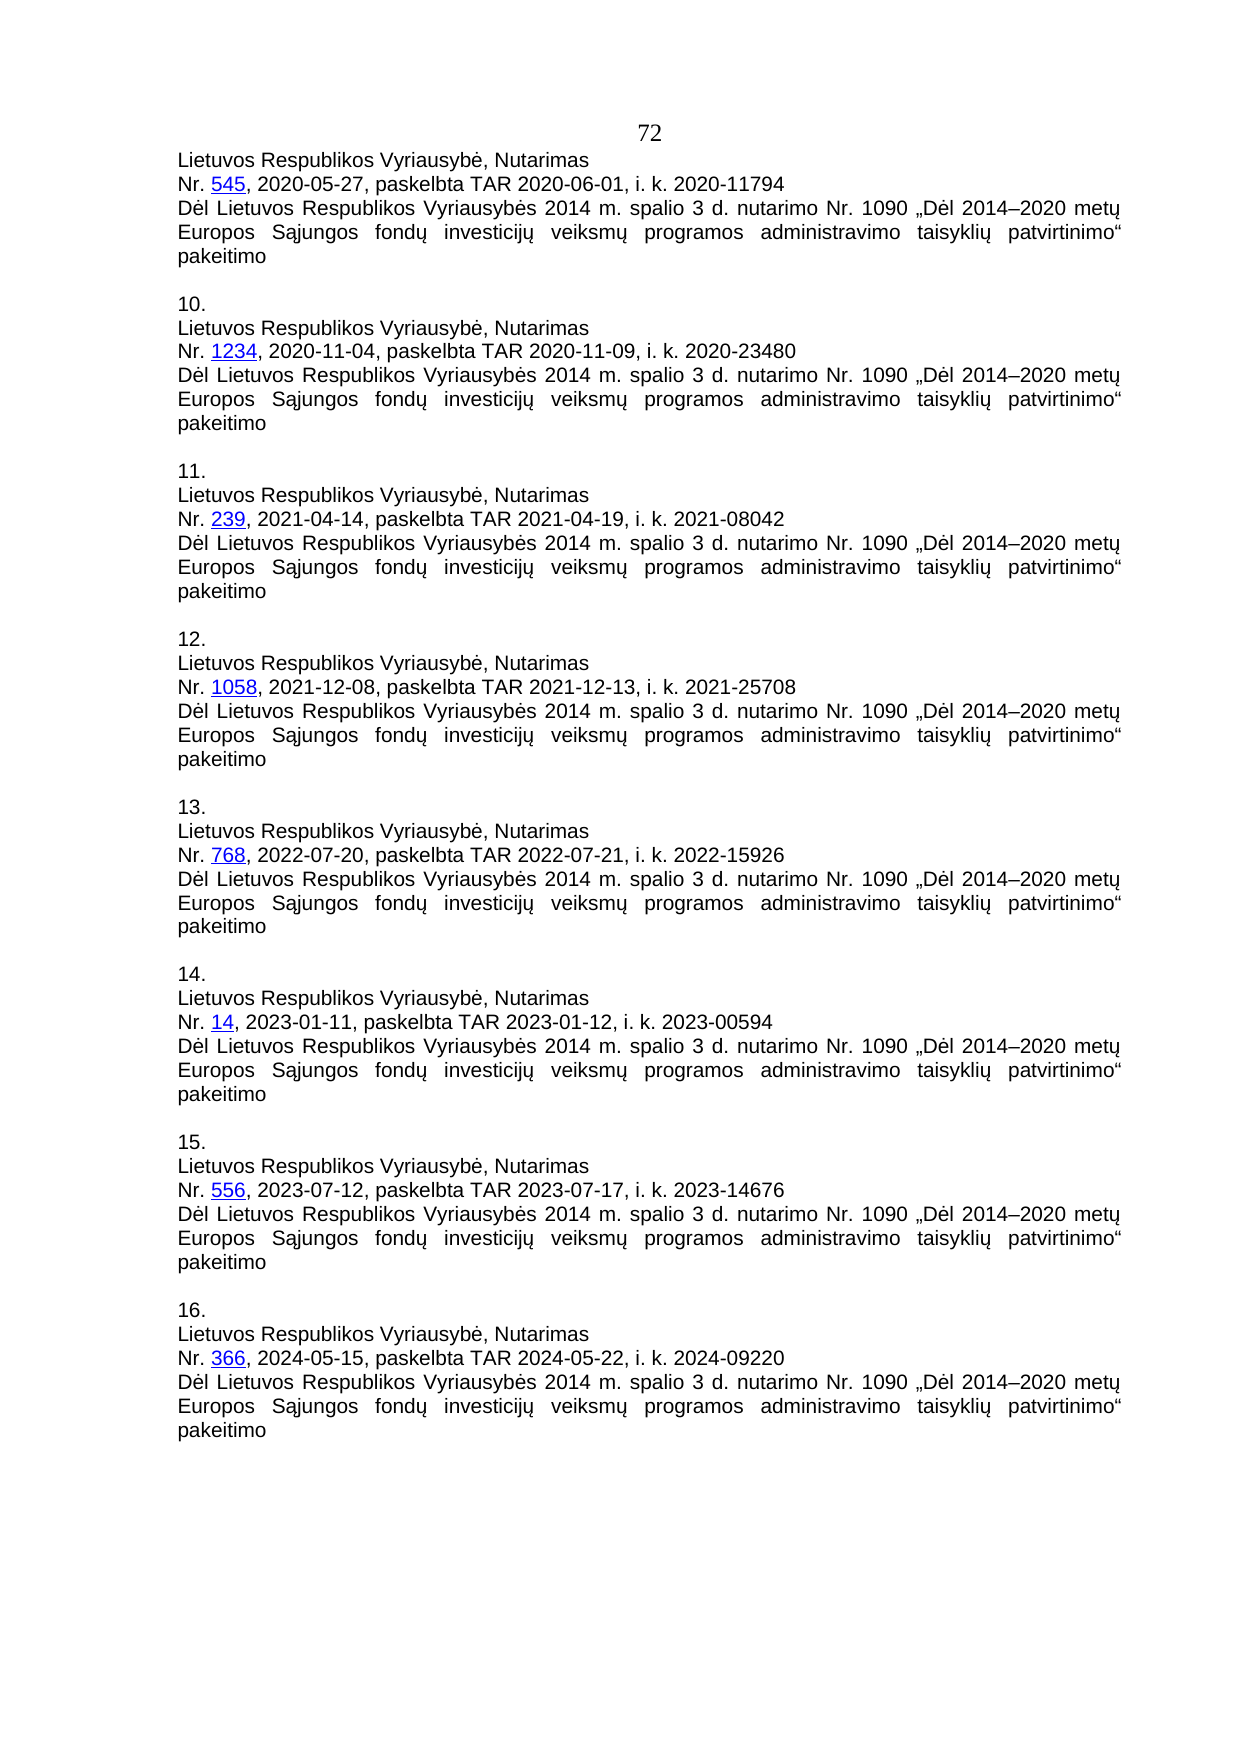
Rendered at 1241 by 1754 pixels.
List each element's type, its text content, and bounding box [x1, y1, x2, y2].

text Nr. 556, 2023-07-12, paskelbta TAR 2023-07-17, i. k. 2023-14676 [177, 1178, 1122, 1202]
text Dėl Lietuvos Respublikos Vyriausybės 2014 m. spalio 3 d. nutarimo Nr. 1090 „Dėl 2014–2020 metų Europos Sąjungos fondų investicijų veiksmų programos administravimo taisyklių patvirtinimo“ pakeitimo [177, 363, 1122, 435]
text Lietuvos Respublikos Vyriausybė, Nutarimas [177, 1154, 1122, 1178]
text Dėl Lietuvos Respublikos Vyriausybės 2014 m. spalio 3 d. nutarimo Nr. 1090 „Dėl 2014–2020 metų Europos Sąjungos fondų investicijų veiksmų programos administravimo taisyklių patvirtinimo“ pakeitimo [177, 1369, 1122, 1441]
text Nr. 14, 2023-01-11, paskelbta TAR 2023-01-12, i. k. 2023-00594 [177, 1010, 1122, 1034]
text 14. [177, 962, 1122, 986]
text Dėl Lietuvos Respublikos Vyriausybės 2014 m. spalio 3 d. nutarimo Nr. 1090 „Dėl 2014–2020 metų Europos Sąjungos fondų investicijų veiksmų programos administravimo taisyklių patvirtinimo“ pakeitimo [177, 531, 1122, 603]
text Dėl Lietuvos Respublikos Vyriausybės 2014 m. spalio 3 d. nutarimo Nr. 1090 „Dėl 2014–2020 metų Europos Sąjungos fondų investicijų veiksmų programos administravimo taisyklių patvirtinimo“ pakeitimo [177, 196, 1122, 267]
text Dėl Lietuvos Respublikos Vyriausybės 2014 m. spalio 3 d. nutarimo Nr. 1090 „Dėl 2014–2020 metų Europos Sąjungos fondų investicijų veiksmų programos administravimo taisyklių patvirtinimo“ pakeitimo [177, 866, 1122, 938]
text 11. [177, 459, 1122, 483]
text Nr. 366, 2024-05-15, paskelbta TAR 2024-05-22, i. k. 2024-09220 [177, 1346, 1122, 1369]
text Nr. 1234, 2020-11-04, paskelbta TAR 2020-11-09, i. k. 2020-23480 [177, 339, 1122, 363]
text Lietuvos Respublikos Vyriausybė, Nutarimas [177, 651, 1122, 675]
text Nr. 545, 2020-05-27, paskelbta TAR 2020-06-01, i. k. 2020-11794 [177, 172, 1122, 196]
text Lietuvos Respublikos Vyriausybė, Nutarimas [177, 986, 1122, 1010]
text Nr. 768, 2022-07-20, paskelbta TAR 2022-07-21, i. k. 2022-15926 [177, 842, 1122, 866]
text Dėl Lietuvos Respublikos Vyriausybės 2014 m. spalio 3 d. nutarimo Nr. 1090 „Dėl 2014–2020 metų Europos Sąjungos fondų investicijų veiksmų programos administravimo taisyklių patvirtinimo“ pakeitimo [177, 699, 1122, 771]
text 12. [177, 627, 1122, 651]
text 15. [177, 1130, 1122, 1154]
text Dėl Lietuvos Respublikos Vyriausybės 2014 m. spalio 3 d. nutarimo Nr. 1090 „Dėl 2014–2020 metų Europos Sąjungos fondų investicijų veiksmų programos administravimo taisyklių patvirtinimo“ pakeitimo [177, 1202, 1122, 1274]
text Lietuvos Respublikos Vyriausybė, Nutarimas [177, 483, 1122, 507]
text 16. [177, 1298, 1122, 1322]
text Nr. 1058, 2021-12-08, paskelbta TAR 2021-12-13, i. k. 2021-25708 [177, 675, 1122, 699]
text 10. [177, 291, 1122, 315]
text Lietuvos Respublikos Vyriausybė, Nutarimas [177, 148, 1122, 172]
text Lietuvos Respublikos Vyriausybė, Nutarimas [177, 818, 1122, 842]
text Lietuvos Respublikos Vyriausybė, Nutarimas [177, 1322, 1122, 1346]
text Nr. 239, 2021-04-14, paskelbta TAR 2021-04-19, i. k. 2021-08042 [177, 507, 1122, 531]
text Dėl Lietuvos Respublikos Vyriausybės 2014 m. spalio 3 d. nutarimo Nr. 1090 „Dėl 2014–2020 metų Europos Sąjungos fondų investicijų veiksmų programos administravimo taisyklių patvirtinimo“ pakeitimo [177, 1034, 1122, 1106]
text Lietuvos Respublikos Vyriausybė, Nutarimas [177, 315, 1122, 339]
text 13. [177, 794, 1122, 818]
